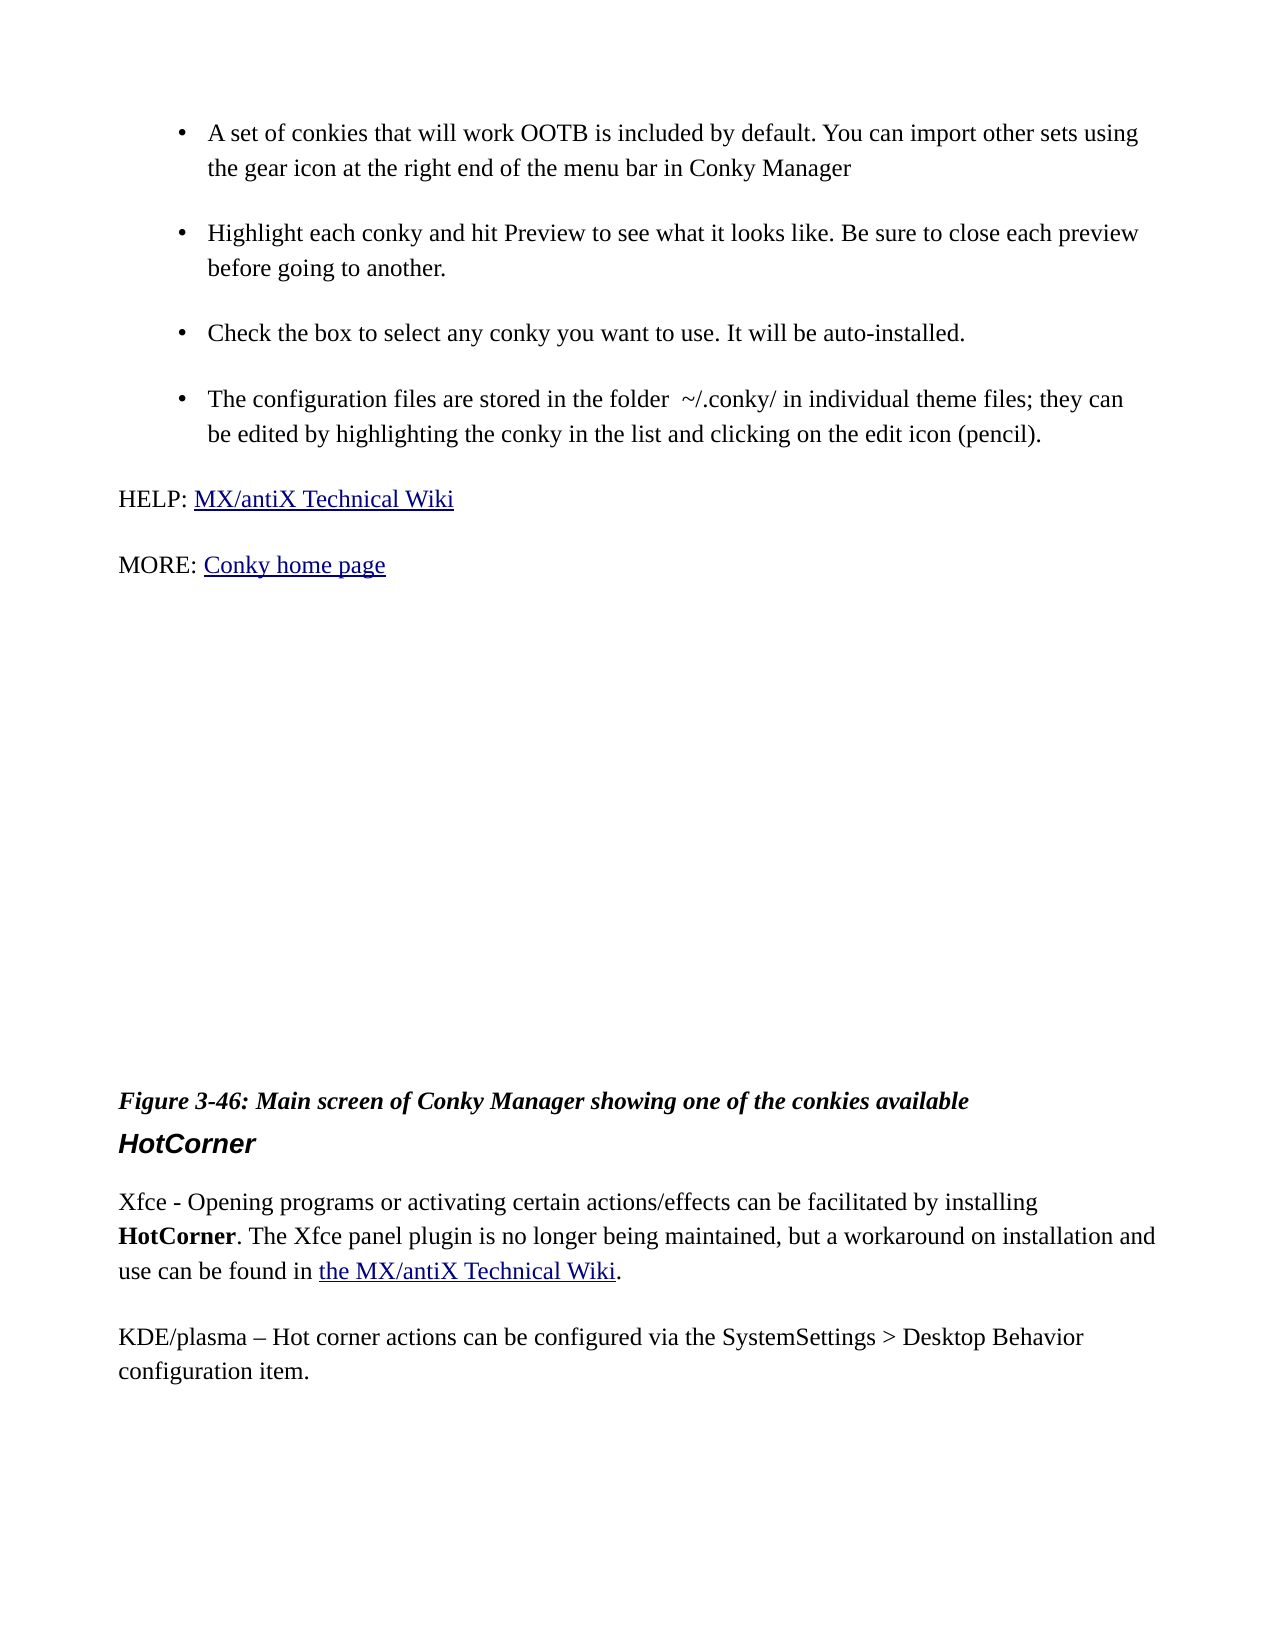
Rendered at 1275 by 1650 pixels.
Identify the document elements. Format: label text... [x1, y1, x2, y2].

list Check the box to select any conky you want to use. It will be auto-installed. [178, 318, 1141, 347]
list Highlight each conky and hit Preview to see what it looks like. Be sure to close each preview before going to another. [178, 218, 1141, 282]
text Xfce - Opening programs or activating certain actions/effects can be facilitated by installing HotCorner. The Xfce panel plugin is no longer being maintained, but a workaround on installation and use can be found in the MX/antiX Technical Wiki. [118, 1187, 1157, 1285]
list A set of conkies that will work OOTB is included by default. You can import other sets using the gear icon at the right end of the menu bar in Conky Manager [178, 118, 1141, 181]
list The configuration files are stored in the folder ~/.conky/ in individual theme files; they can be edited by highlighting the conky in the list and clicking on the edit icon (pencil). [178, 384, 1141, 447]
text HELP: MX/antiX Technical Wiki [118, 484, 1142, 513]
text Figure 3-46: Main screen of Conky Manager showing one of the conkies available [118, 1086, 1157, 1114]
subtitle HotCorner [118, 1127, 1157, 1159]
text KDE/plasma – Hot corner actions can be configured via the SystemSettings > Desktop Behavior configuration item. [118, 1322, 1157, 1385]
text MORE: Conky home page [118, 550, 1142, 579]
